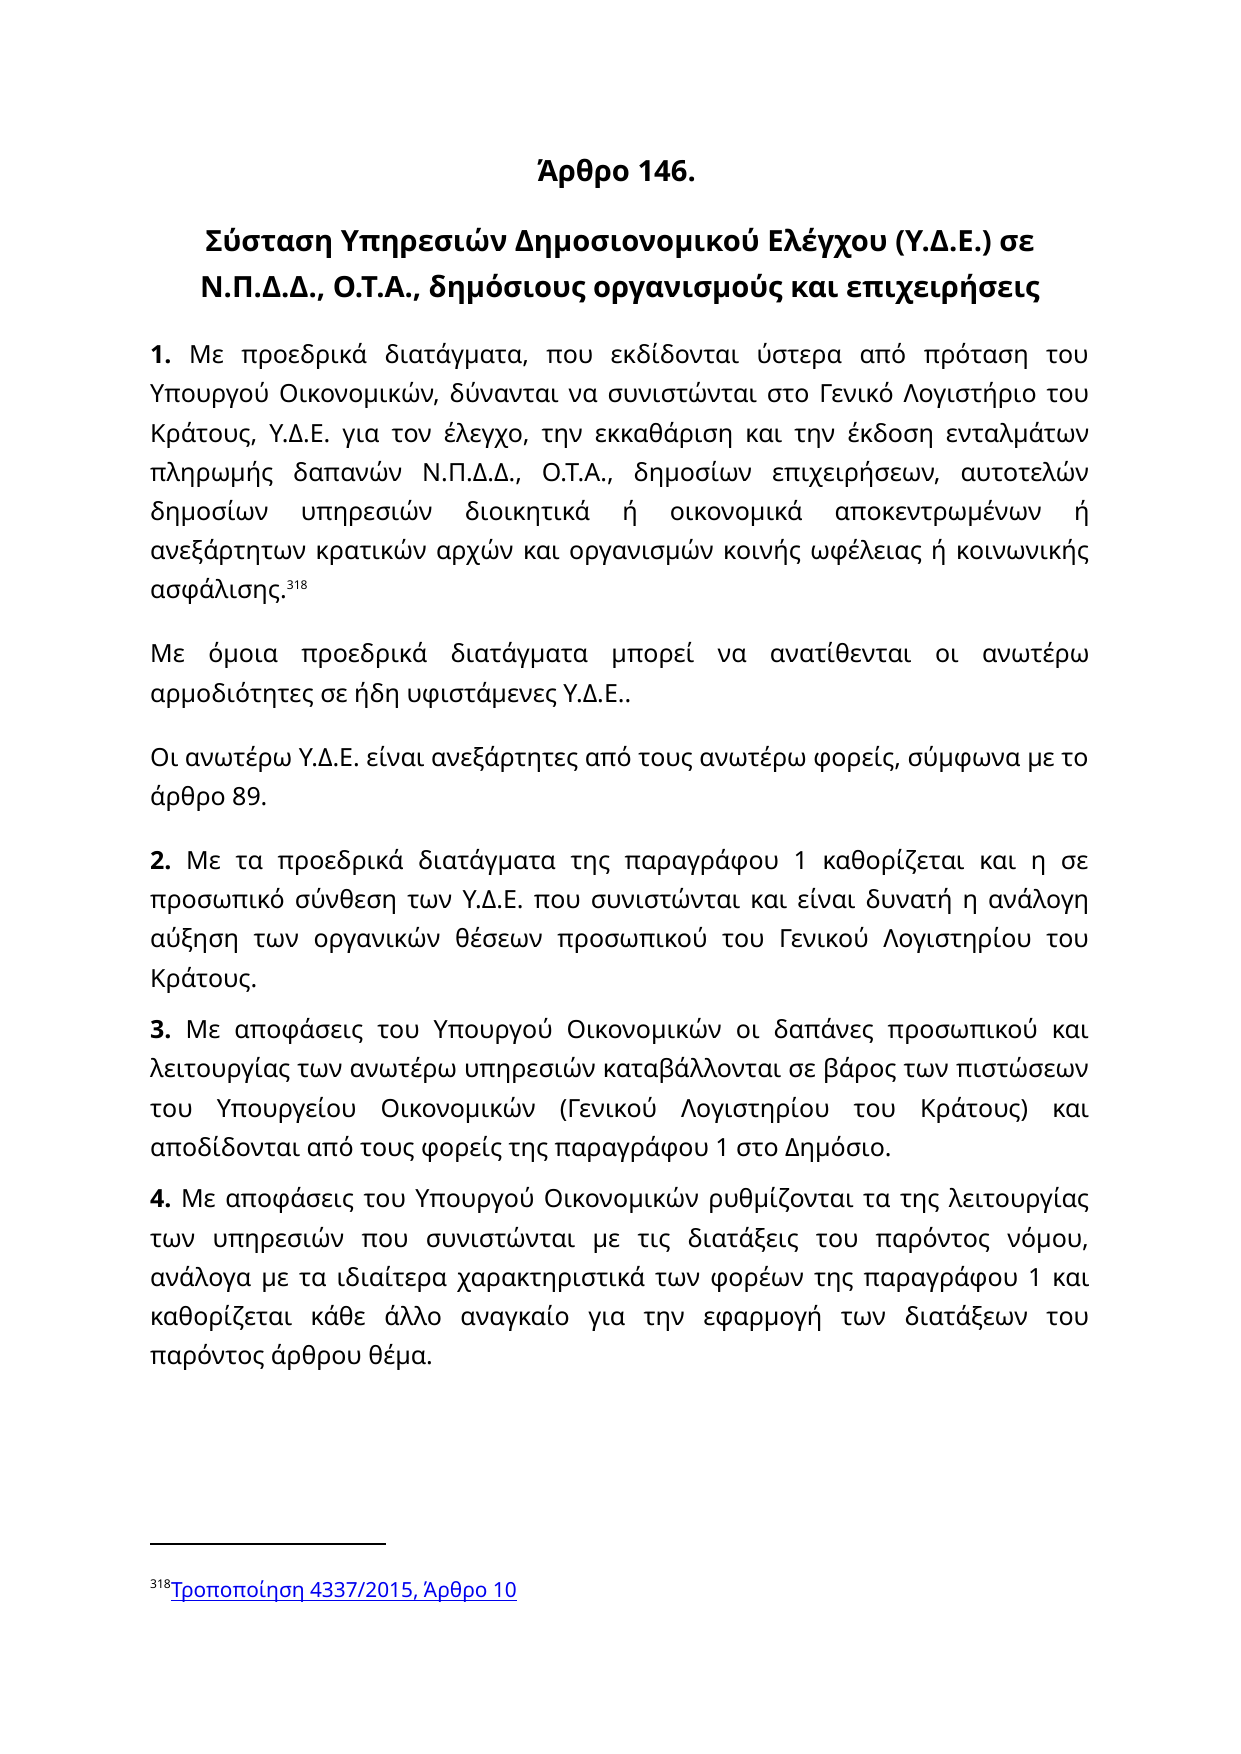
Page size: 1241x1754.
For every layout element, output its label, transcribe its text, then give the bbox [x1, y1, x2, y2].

text Με όμοια προεδρικά διατάγματα μπορεί να ανατίθενται οι ανωτέρω αρμοδιότητες σε ήδη υφιστάμενες Υ.Δ.Ε.. [150, 636, 1090, 709]
subtitle Άρθρο 146. [150, 150, 1090, 190]
text 1. Με προεδρικά διατάγματα, που εκδίδονται ύστερα από πρόταση του Υπουργού Οικονομικών, δύνανται να συνιστώνται στο Γενικό Λογιστήριο του Κράτους, Υ.Δ.Ε. για τον έλεγχο, την εκκαθάριση και την έκδοση ενταλμάτων πληρωμής δαπανών Ν.Π.Δ.Δ., Ο.Τ.Α., δημοσίων επιχειρήσεων, αυτοτελών δημοσίων υπηρεσιών διοικητικά ή οικονομικά αποκεντρωμένων ή ανεξάρτητων κρατικών αρχών και οργανισμών κοινής ωφέλειας ή κοινωνικής ασφάλισης. [150, 337, 1090, 606]
text 4. Με αποφάσεις του Υπουργού Οικονομικών ρυθμίζονται τα της λειτουργίας των υπηρεσιών που συνιστώνται με τις διατάξεις του παρόντος νόμου, ανάλογα με τα ιδιαίτερα χαρακτηριστικά των φορέων της παραγράφου 1 και καθορίζεται κάθε άλλο αναγκαίο για την εφαρμογή των διατάξεων του παρόντος άρθρου θέμα. [150, 1181, 1090, 1372]
subtitle Σύσταση Υπηρεσιών Δημοσιονομικού Ελέγχου (Υ.Δ.Ε.) σε Ν.Π.Δ.Δ., Ο.Τ.Α., δημόσιους οργανισμούς και επιχειρήσεις [150, 221, 1090, 306]
text Τροποποίηση 4337/2015, Άρθρο 10 [150, 1576, 1090, 1604]
text Οι ανωτέρω Υ.Δ.Ε. είναι ανεξάρτητες από τους ανωτέρω φορείς, σύμφωνα με το άρθρο 89. [150, 739, 1090, 813]
text 2. Με τα προεδρικά διατάγματα της παραγράφου 1 καθορίζεται και η σε προσωπικό σύνθεση των Υ.Δ.Ε. που συνιστώνται και είναι δυνατή η ανάλογη αύξηση των οργανικών θέσεων προσωπικού του Γενικού Λογιστηρίου του Κράτους. [150, 843, 1090, 994]
text 3. Με αποφάσεις του Υπουργού Οικονομικών οι δαπάνες προσωπικού και λειτουργίας των ανωτέρω υπηρεσιών καταβάλλονται σε βάρος των πιστώσεων του Υπουργείου Οικονομικών (Γενικού Λογιστηρίου του Κράτους) και αποδίδονται από τους φορείς της παραγράφου 1 στο Δημόσιο. [150, 1012, 1090, 1163]
